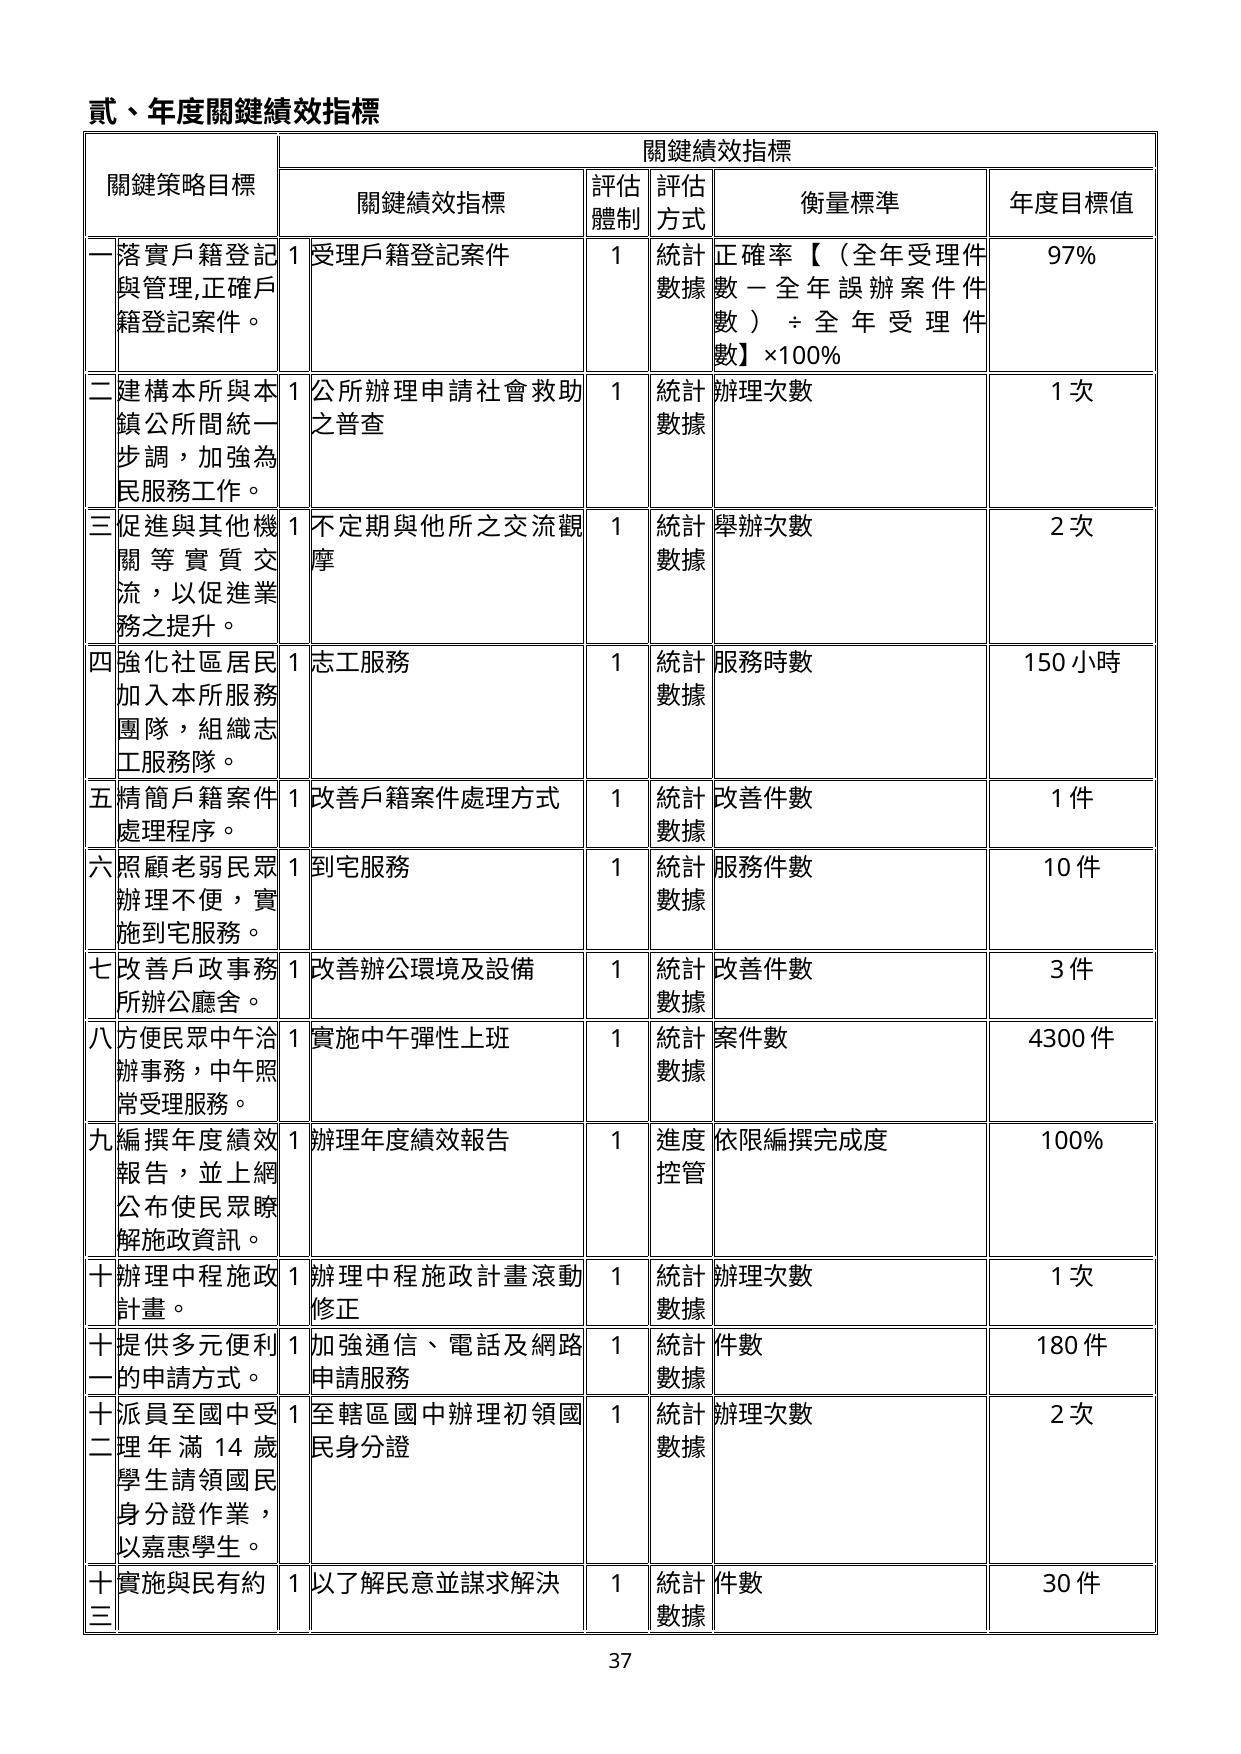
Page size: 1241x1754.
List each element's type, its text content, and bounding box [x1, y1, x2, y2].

table_cell 1 [587, 510, 648, 642]
table_cell 公所辦理申請社會救助之普查 [312, 375, 583, 507]
table_cell 1 [280, 510, 309, 642]
table_cell 2次 [988, 507, 1156, 642]
table_cell 1 [280, 375, 309, 507]
table_cell 統計數據 [651, 239, 712, 371]
table_cell 統計數據 [651, 850, 712, 949]
table_cell 1 [587, 1124, 648, 1256]
table_cell 3件 [988, 949, 1156, 1018]
table_cell 派員至國中受理年滿14歲學生請領國民身分證作業，以嘉惠學生。 [119, 1397, 277, 1563]
table_cell 統計數據 [651, 1260, 712, 1325]
table_cell 1 [587, 1260, 648, 1325]
table_cell 4300件 [988, 1018, 1156, 1121]
table_cell 十一 [84, 1325, 117, 1394]
table_cell 1 [280, 1260, 309, 1325]
table_cell 二 [84, 371, 117, 507]
table_cell 1 [587, 850, 648, 949]
table_cell 件數 [715, 1329, 986, 1394]
table_cell 統計數據 [651, 646, 712, 778]
table_cell 改善件數 [715, 953, 986, 1018]
table_cell 件數 [713, 1563, 988, 1632]
table_cell 統計數據 [651, 1329, 712, 1394]
table_cell 四 [84, 643, 115, 778]
table_cell 到宅服務 [312, 850, 583, 949]
table_cell 1 [587, 239, 648, 371]
table_cell 辦理次數 [715, 1260, 986, 1325]
table_cell 2次 [988, 1394, 1156, 1563]
table_cell 十 [84, 1256, 117, 1325]
table_cell 服務件數 [715, 850, 986, 949]
table_cell 改善戶籍案件處理方式 [312, 781, 583, 847]
table_cell 精簡戶籍案件處理程序。 [119, 781, 277, 847]
table_cell 統計數據 [651, 510, 712, 642]
table_cell 照顧老弱民眾辦理不便，實施到宅服務。 [119, 850, 277, 949]
table_cell 受理戶籍登記案件 [312, 239, 583, 371]
table_cell 正確率【（全年受理件數－全年誤辦案件件數）÷全年受理件數】×100% [715, 239, 986, 371]
table_cell 1 [278, 1563, 310, 1632]
table_cell 1 [587, 1329, 648, 1394]
table_cell 提供多元便利的申請方式。 [119, 1329, 277, 1394]
table_cell 1 [587, 781, 648, 847]
table_cell 統計數據 [651, 953, 712, 1018]
table_cell 十二 [84, 1394, 117, 1563]
table_cell 1 [587, 1022, 648, 1121]
table_cell 實施與民有約 [117, 1566, 278, 1632]
table_cell 辦理年度績效報告 [312, 1124, 583, 1256]
table_cell 至轄區國中辦理初領國民身分證 [312, 1397, 583, 1563]
table_cell 1 [587, 646, 648, 778]
table_cell 150小時 [990, 643, 1156, 778]
text 貳、年度關鍵績效指標 [89, 89, 1152, 131]
table_cell 方便民眾中午洽辦事務，中午照常受理服務。 [119, 1022, 277, 1121]
table_cell 九 [84, 1121, 115, 1256]
table_cell 三 [84, 507, 117, 642]
table_cell 1 [280, 953, 309, 1018]
table_cell 年度目標值 [990, 167, 1156, 236]
table_cell 1 [280, 781, 309, 847]
table_cell 舉辦次數 [715, 510, 986, 642]
table_cell 改善件數 [715, 781, 986, 847]
table_cell 志工服務 [312, 646, 583, 778]
table_cell 1次 [988, 1256, 1156, 1325]
table_cell 評估 方式 [651, 170, 712, 236]
table_cell 服務時數 [715, 646, 986, 778]
table_cell 七 [84, 949, 117, 1018]
table_cell 1 [280, 239, 309, 371]
table_cell 97% [990, 236, 1156, 371]
table_cell 1 [587, 375, 648, 507]
table_cell 衡量標準 [715, 170, 986, 236]
table_cell 1 [280, 1329, 309, 1394]
table_cell 1 [280, 1397, 309, 1563]
table_cell 八 [84, 1018, 117, 1121]
table_cell 10件 [988, 847, 1156, 949]
table_cell 改善戶政事務所辦公廳舍。 [119, 953, 277, 1018]
table_cell 辦理中程施政計畫滾動修正 [312, 1260, 583, 1325]
table_cell 辦理中程施政計畫。 [119, 1260, 277, 1325]
table_cell 統計數據 [651, 375, 712, 507]
table_cell 辦理次數 [715, 1397, 986, 1563]
table_header 關鍵策略目標 [84, 132, 278, 236]
table_cell 案件數 [715, 1022, 986, 1121]
table_cell 統計數據 [649, 1563, 713, 1632]
table_cell 建構本所與本鎮公所間統一步調，加強為民服務工作。 [119, 375, 277, 507]
table_cell 評估 體制 [587, 170, 648, 236]
table_cell 不定期與他所之交流觀摩 [312, 510, 583, 642]
table_cell 促進與其他機關等實質交流，以促進業務之提升。 [119, 510, 277, 642]
table_cell 統計數據 [651, 1397, 712, 1563]
table_cell 進度控管 [651, 1124, 712, 1256]
table_cell 一 [84, 236, 115, 371]
table_cell 1 [280, 850, 309, 949]
table_cell 關鍵績效指標 [280, 170, 583, 236]
table_cell 辦理次數 [715, 375, 986, 507]
table_cell 1 [280, 646, 309, 778]
table_cell 1件 [988, 778, 1156, 847]
table_cell 30件 [988, 1563, 1156, 1632]
table_cell 1 [587, 1397, 648, 1563]
table_cell 1 [587, 953, 648, 1018]
table_cell 實施中午彈性上班 [312, 1022, 583, 1121]
table_cell 依限編撰完成度 [715, 1124, 986, 1256]
table_cell 180件 [988, 1325, 1156, 1394]
table_cell 統計數據 [651, 1022, 712, 1121]
table_cell 五 [84, 778, 117, 847]
table_cell 統計數據 [651, 781, 712, 847]
table_cell 十三 [84, 1563, 117, 1632]
table_cell 1 [280, 1124, 309, 1256]
table_cell 改善辦公環境及設備 [312, 953, 583, 1018]
table_cell 落實戶籍登記與管理,正確戶籍登記案件。 [119, 239, 277, 371]
table_cell 1次 [988, 371, 1156, 507]
table_cell 加強通信、電話及網路申請服務 [312, 1329, 583, 1394]
table_cell 100% [990, 1121, 1156, 1256]
table_header 關鍵績效指標 [278, 132, 1156, 167]
table_cell 編撰年度績效報告，並上網公布使民眾瞭解施政資訊。 [119, 1124, 277, 1256]
table_cell 強化社區居民加入本所服務團隊，組織志工服務隊。 [119, 646, 277, 778]
table_cell 1 [585, 1566, 649, 1632]
table_cell 六 [84, 847, 117, 949]
table_cell 以了解民意並謀求解決 [310, 1563, 584, 1632]
table_cell 1 [280, 1022, 309, 1121]
